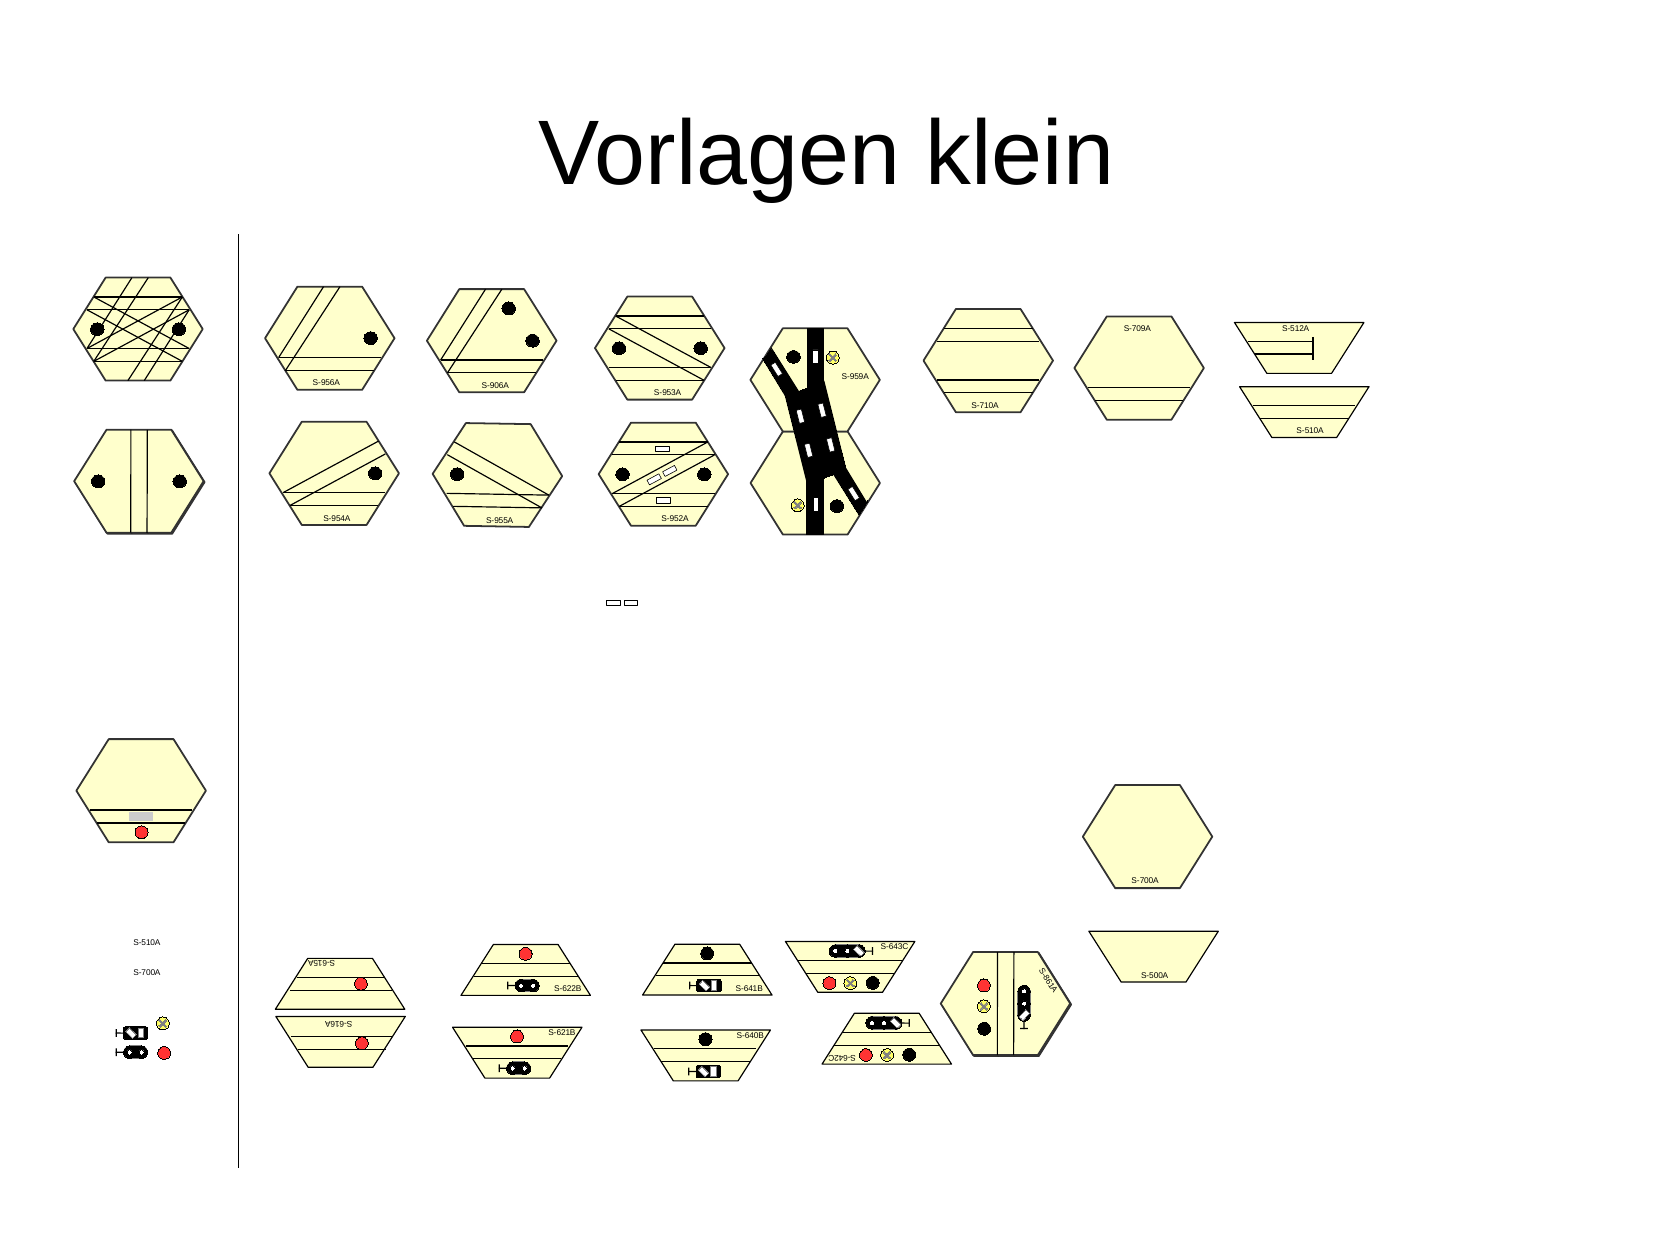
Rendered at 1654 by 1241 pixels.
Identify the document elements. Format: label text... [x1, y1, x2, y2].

text_box S-709A [1108, 316, 1167, 342]
text_box S-616A [309, 1011, 368, 1037]
text_box [146, 362, 183, 381]
text_box [130, 298, 177, 309]
text_box [619, 507, 646, 526]
text_box S-510A [1281, 418, 1340, 444]
text_box [1088, 931, 1219, 983]
text_box [269, 421, 379, 505]
text_box [123, 1026, 148, 1040]
text_box [617, 455, 711, 493]
text_box [606, 599, 620, 606]
text_box [275, 1016, 393, 1068]
text_box [123, 1045, 148, 1059]
text_box [594, 316, 700, 400]
text_box [122, 339, 149, 348]
text_box [98, 349, 113, 357]
text_box [998, 952, 1013, 1057]
text_box S-642C [812, 1045, 872, 1071]
text_box [148, 429, 205, 534]
text_box [289, 506, 307, 525]
text_box [624, 442, 729, 511]
text_box [138, 277, 182, 296]
text_box [621, 317, 725, 380]
text_box [940, 952, 997, 1057]
text_box [785, 941, 866, 960]
text_box [1015, 952, 1072, 1057]
text_box [1082, 785, 1213, 889]
text_box [797, 960, 904, 973]
text_box [127, 310, 155, 319]
text_box [129, 362, 154, 381]
text_box S-959A [826, 364, 885, 390]
text_box [76, 739, 206, 843]
text_box [91, 310, 110, 318]
text_box [108, 310, 123, 324]
text_box S-954A [307, 505, 367, 532]
text_box [156, 1016, 170, 1030]
text_box [74, 429, 131, 534]
text_box S-710A [956, 392, 1015, 419]
title Vorlagen klein [82, 49, 1571, 257]
text_box [99, 298, 117, 306]
text_box S-953A [638, 380, 697, 406]
text_box [275, 958, 405, 1010]
text_box [1239, 386, 1370, 438]
text_box [164, 300, 179, 309]
text_box S-615A [292, 950, 351, 977]
text_box [750, 328, 880, 535]
text_box [119, 316, 135, 328]
text_box [432, 423, 563, 526]
text_box S-906A [466, 372, 525, 399]
text_box [115, 298, 133, 309]
text_box S-700A [1116, 868, 1175, 894]
text_box [93, 362, 138, 381]
text_box S-500A [1125, 962, 1184, 989]
text_box S-640B [721, 1023, 780, 1049]
text_box [167, 340, 185, 348]
text_box [598, 422, 708, 505]
text_box S-861A [1021, 949, 1076, 1013]
text_box S-622B [538, 976, 597, 1002]
text_box [642, 944, 760, 996]
text_box [104, 331, 135, 348]
text_box [859, 1046, 952, 1065]
text_box [452, 1027, 571, 1079]
text_box [426, 289, 484, 372]
text_box [154, 334, 169, 348]
text_box S-952A [646, 506, 705, 532]
text_box [624, 599, 638, 606]
text_box [159, 353, 178, 361]
text_box S-956A [297, 370, 356, 396]
text_box [281, 286, 339, 357]
text_box [126, 323, 150, 336]
text_box [143, 349, 161, 361]
text_box [91, 340, 106, 348]
text_box S-643C [865, 933, 924, 960]
text_box [640, 1030, 759, 1081]
text_box [73, 297, 115, 361]
text_box [460, 944, 579, 996]
text_box [285, 371, 297, 390]
text_box [141, 310, 172, 328]
text_box [529, 509, 541, 527]
text_box S-955A [470, 507, 529, 534]
text_box [697, 381, 704, 392]
text_box [288, 286, 395, 370]
text_box S-621B [532, 1020, 591, 1046]
text_box S-641B [720, 975, 779, 1002]
text_box [171, 310, 185, 318]
text_box [132, 429, 147, 534]
text_box [98, 349, 147, 361]
text_box [923, 309, 1054, 413]
text_box [141, 331, 157, 343]
text_box S-510A [117, 929, 176, 956]
text_box [288, 441, 399, 525]
text_box [806, 974, 895, 993]
text_box [122, 277, 147, 296]
text_box S-512A [1266, 315, 1325, 342]
text_box [1234, 322, 1364, 374]
text_box [161, 297, 203, 361]
text_box [834, 1013, 940, 1045]
text_box [615, 296, 705, 316]
text_box [265, 286, 322, 370]
text_box [450, 289, 557, 391]
text_box [613, 329, 706, 367]
text_box [157, 1046, 171, 1060]
text_box [368, 1016, 406, 1036]
text_box [443, 289, 500, 359]
text_box [94, 277, 130, 296]
text_box [1074, 316, 1204, 420]
text_box [447, 373, 466, 393]
text_box S-700A [117, 959, 177, 985]
text_box [356, 371, 374, 390]
